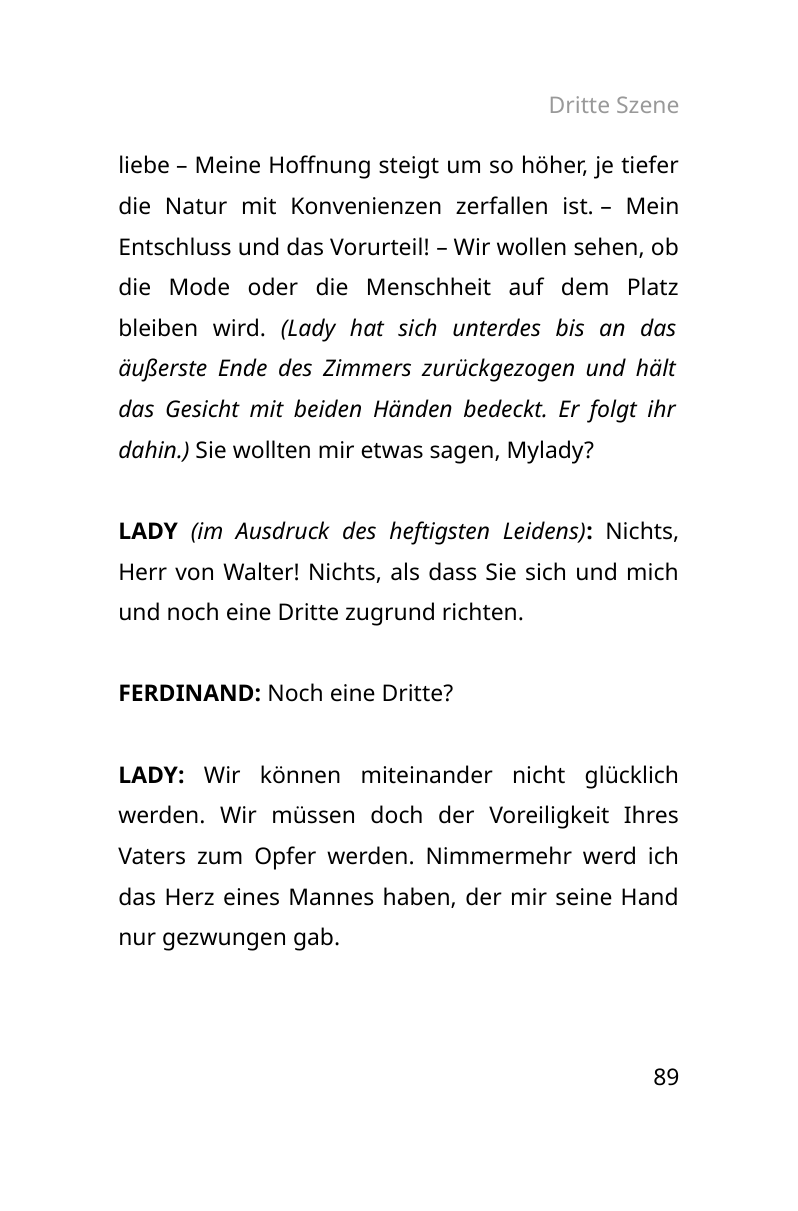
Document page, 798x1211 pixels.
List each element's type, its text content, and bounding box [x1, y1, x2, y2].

text LADY: Wir können miteinander nicht glücklich werden. Wir müssen doch der Voreiligkeit Ihres Vaters zum Opfer werden. Nimmermehr werd ich das Herz eines Mannes haben, der mir seine Hand nur gezwungen gab. [118, 730, 679, 952]
text liebe – Meine Hoffnung steigt um so höher, je tiefer die Natur mit Konvenienzen zerfallen ist. – Mein Entschluss und das Vorurteil! – Wir wollen sehen, ob die Mode oder die Menschheit auf dem Platz bleiben wird. (Lady hat sich unterdes bis an das äußerste Ende des Zimmers zurückgezogen und hält das Gesicht mit beiden Händen bedeckt. Er folgt ihr dahin.) Sie wollten mir etwas sagen, Mylady? [118, 149, 679, 465]
text LADY (im Ausdruck des heftigsten Leidens): Nichts, Herr von Walter! Nichts, als dass Sie sich und mich und noch eine Dritte zugrund richten. [118, 486, 679, 627]
text FERDINAND: Noch eine Dritte? [118, 648, 679, 709]
